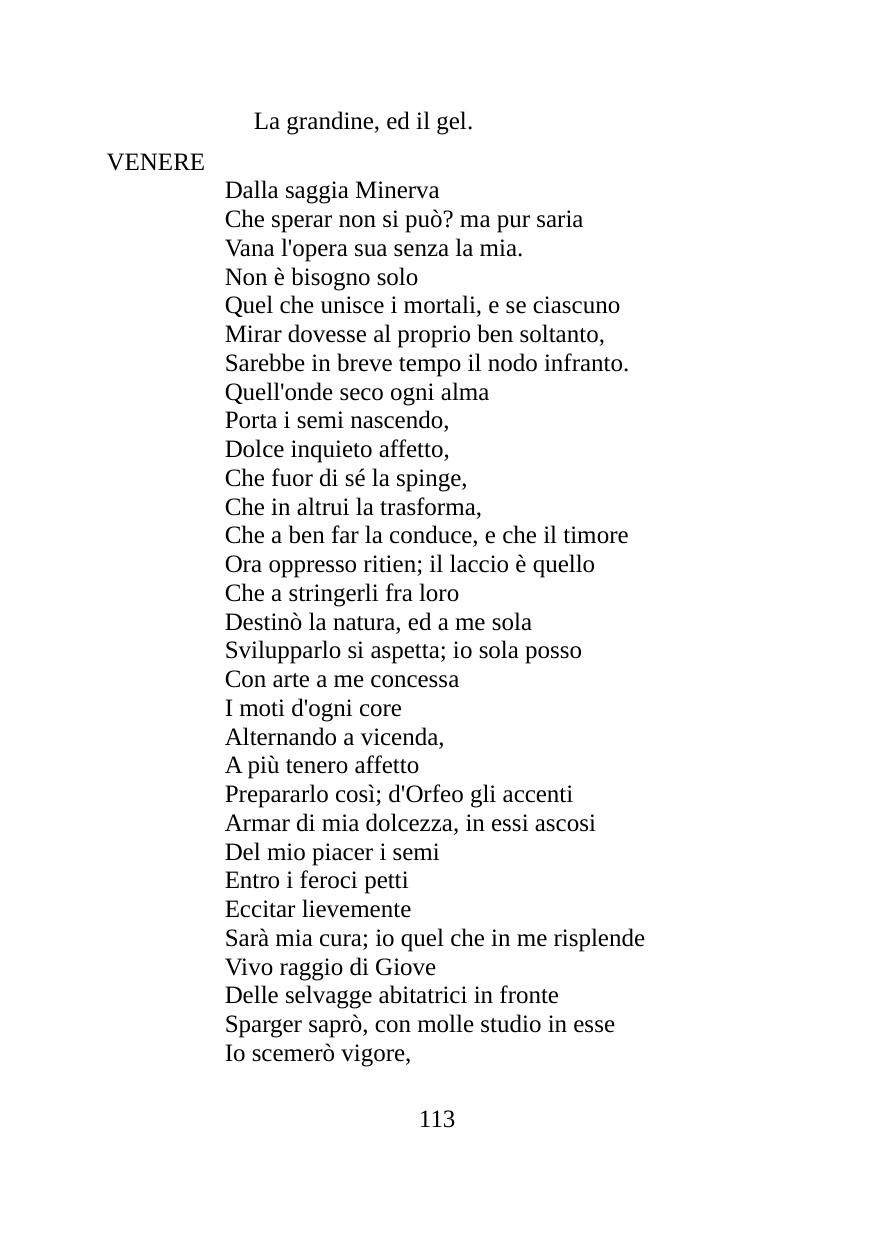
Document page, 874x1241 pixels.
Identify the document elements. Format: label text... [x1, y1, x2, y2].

text Sarebbe in breve tempo il nodo infranto. [224, 348, 768, 377]
text Armar di mia dolcezza, in essi ascosi [224, 808, 768, 837]
text Entro i feroci petti [224, 866, 768, 894]
text Dalla saggia Minerva [224, 176, 768, 204]
text La grandine, ed il gel. [254, 106, 768, 135]
text Vivo raggio di Giove [224, 952, 768, 981]
text Con arte a me concessa [224, 664, 768, 693]
text Eccitar lievemente [224, 894, 768, 923]
text A più tenero affetto [224, 751, 768, 779]
text Che fuor di sé la spinge, [224, 463, 768, 492]
text Delle selvagge abitatrici in fronte [224, 981, 768, 1009]
text Porta i semi nascendo, [224, 406, 768, 434]
text Vana l'opera sua senza la mia. [224, 233, 768, 262]
text Prepararlo così; d'Orfeo gli accenti [224, 779, 768, 808]
text Alternando a vicenda, [224, 722, 768, 751]
text Io scemerò vigore, [224, 1038, 768, 1067]
text Che sperar non si può? ma pur saria [224, 204, 768, 233]
text Dolce inquieto affetto, [224, 434, 768, 463]
text Quell'onde seco ogni alma [224, 377, 768, 406]
text I moti d'ogni core [224, 693, 768, 722]
text Del mio piacer i semi [224, 837, 768, 866]
text Quel che unisce i mortali, e se ciascuno [224, 291, 768, 319]
text Sparger saprò, con molle studio in esse [224, 1009, 768, 1038]
text VENERE [106, 147, 768, 176]
text Ora oppresso ritien; il laccio è quello [224, 549, 768, 578]
text Mirar dovesse al proprio ben soltanto, [224, 319, 768, 348]
text Che in altrui la trasforma, [224, 492, 768, 521]
text Destinò la natura, ed a me sola [224, 607, 768, 636]
text Svilupparlo si aspetta; io sola posso [224, 636, 768, 664]
text Che a stringerli fra loro [224, 578, 768, 607]
text Non è bisogno solo [224, 262, 768, 291]
text Che a ben far la conduce, e che il timore [224, 521, 768, 549]
text Sarà mia cura; io quel che in me risplende [224, 923, 768, 952]
